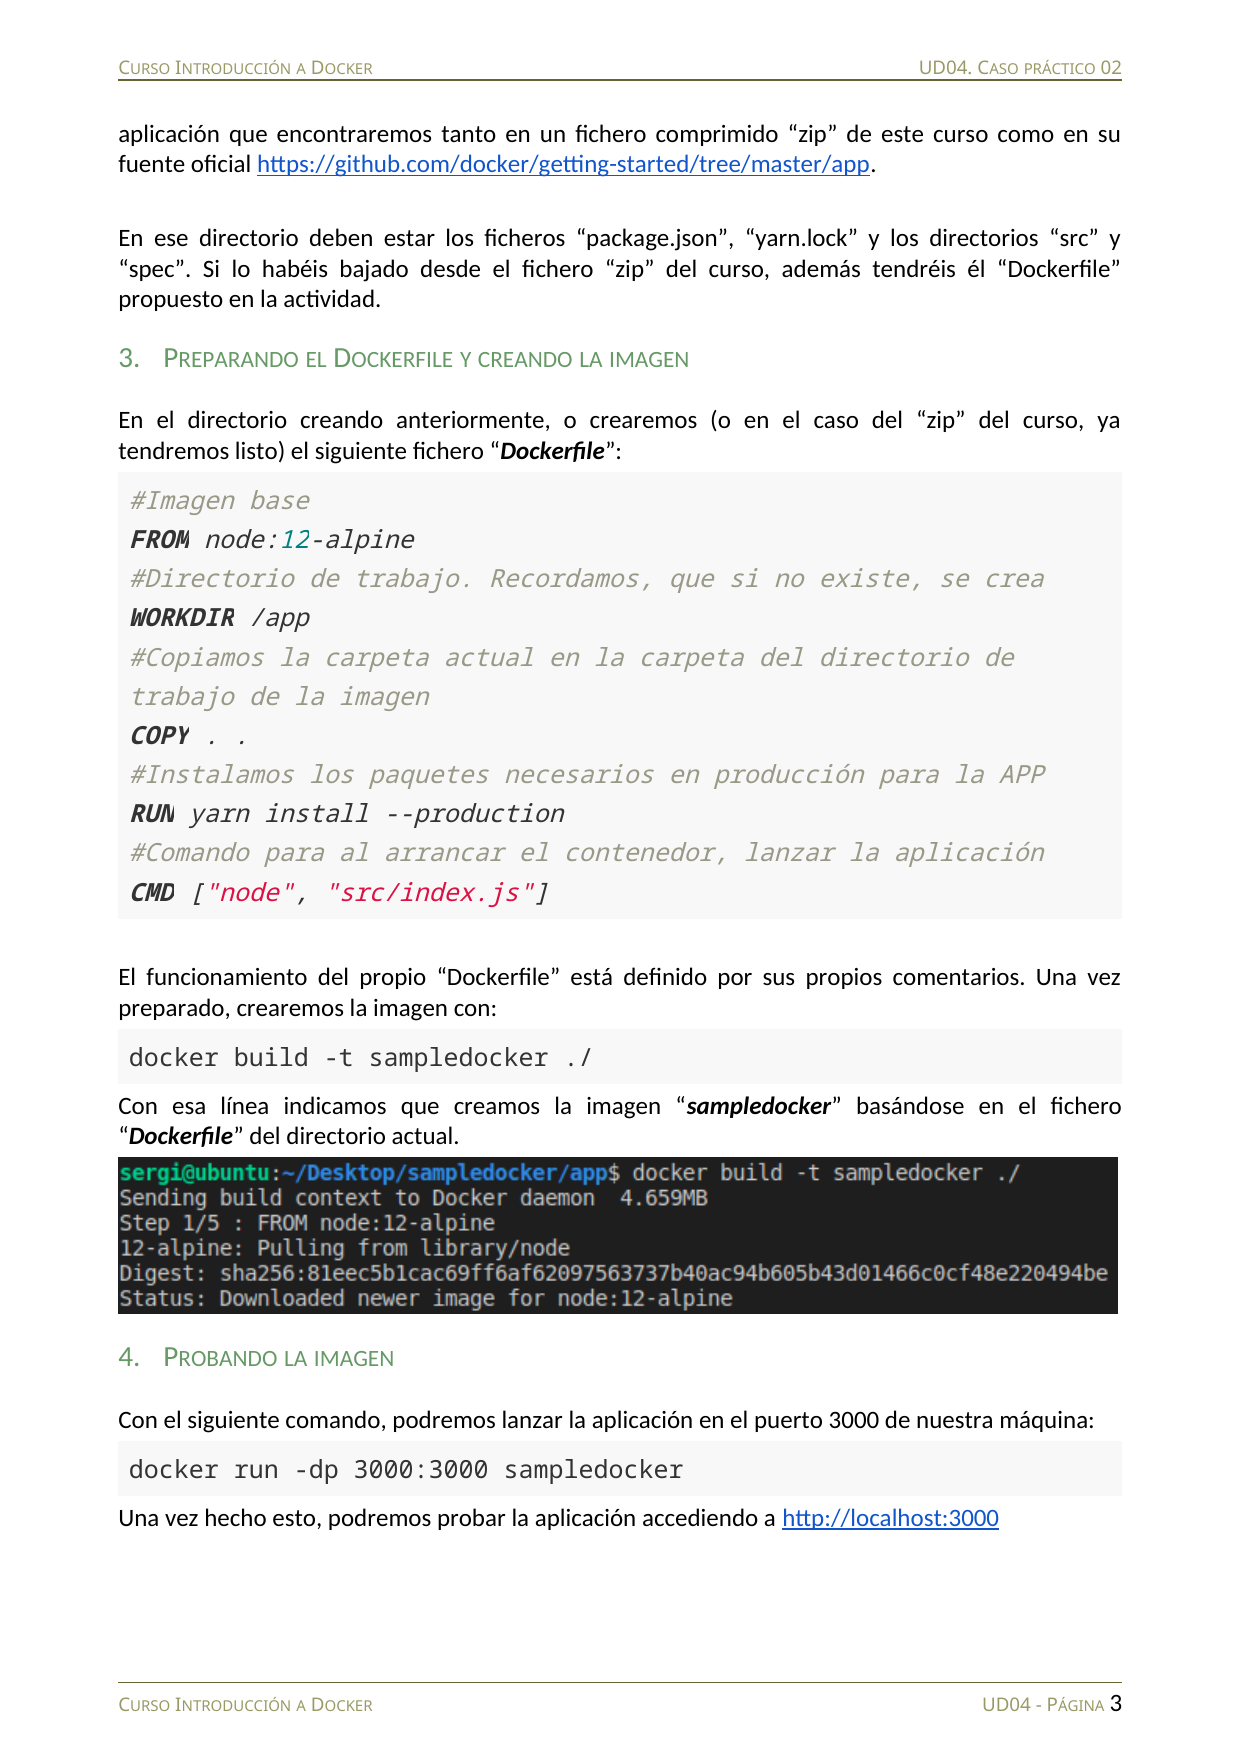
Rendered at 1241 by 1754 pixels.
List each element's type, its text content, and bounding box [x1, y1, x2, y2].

text Con el siguiente comando, podremos lanzar la aplicación en el puerto 3000 de nuestra máquina: [118, 1404, 1122, 1435]
text aplicación que encontraremos tanto en un fichero comprimido “zip” de este curso como en su fuente oficial https://github.com/docker/getting-started/tree/master/app. [118, 118, 1122, 179]
table_header docker run -dp 3000:3000 sampledocker [118, 1441, 1122, 1496]
text En el directorio creando anteriormente, o crearemos (o en el caso del “zip” del curso, ya tendremos listo) el siguiente fichero “Dockerfile”: [118, 404, 1122, 466]
text Con esa línea indicamos que creamos la imagen “sampledocker” basándose en el fichero “Dockerfile” del directorio actual. [118, 1090, 1122, 1151]
table_header docker build -t sampledocker ./ [118, 1029, 1122, 1084]
text Una vez hecho esto, podremos probar la aplicación accediendo a http://localhost:3000 [118, 1502, 1122, 1532]
subtitle Probando la imagen [118, 1338, 1122, 1374]
text En ese directorio deben estar los ficheros “package.json”, “yarn.lock” y los directorios “src” y “spec”. Si lo habéis bajado desde el fichero “zip” del curso, además tendréis él “Dockerfile” propuesto en la actividad. [118, 222, 1122, 314]
table_header #Imagen base FROM node:12-alpine #Directorio de trabajo. Recordamos, que si no existe, se crea WORKDIR /app #Copiamos la carpeta actual en la carpeta del directorio de trabajo de la imagen COPY . . #Instalamos los paquetes necesarios en producción para la APP RUN yarn install --production #Comando para al arrancar el contenedor, lanzar la aplicación CMD ["node", "src/index.js"] [118, 472, 1122, 919]
subtitle Preparando el Dockerfile y creando la imagen [118, 339, 1122, 374]
picture [118, 1157, 1118, 1314]
text El funcionamiento del propio “Dockerfile” está definido por sus propios comentarios. Una vez preparado, crearemos la imagen con: [118, 962, 1122, 1023]
